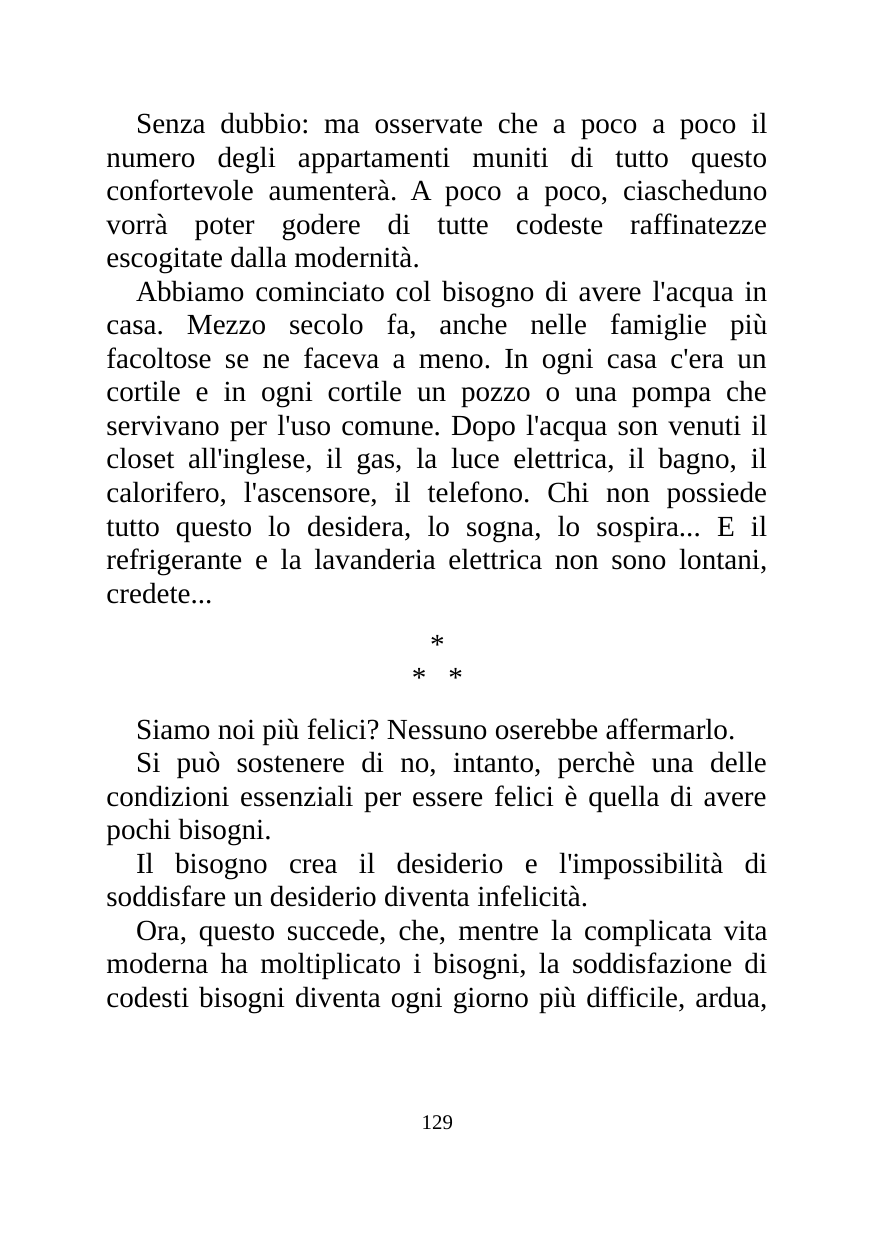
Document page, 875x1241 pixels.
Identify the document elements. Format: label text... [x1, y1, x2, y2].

text * * * [106, 627, 768, 694]
text Senza dubbio: ma osservate che a poco a poco il numero degli appartamenti muniti di tutto questo confortevole aumenterà. A poco a poco, ciascheduno vorrà poter godere di tutte codeste raffinatezze escogitate dalla modernità. [106, 106, 768, 274]
text Siamo noi più felici? Nessuno oserebbe affermarlo. [106, 712, 768, 745]
text Ora, questo succede, che, mentre la complicata vita moderna ha moltiplicato i bisogni, la soddisfazione di codesti bisogni diventa ogni giorno più difficile, ardua, [106, 913, 768, 1014]
text Abbiamo cominciato col bisogno di avere l'acqua in casa. Mezzo secolo fa, anche nelle famiglie più facoltose se ne faceva a meno. In ogni casa c'era un cortile e in ogni cortile un pozzo o una pompa che servivano per l'uso comune. Dopo l'acqua son venuti il closet all'inglese, il gas, la luce elettrica, il bagno, il calorifero, l'ascensore, il telefono. Chi non possiede tutto questo lo desidera, lo sogna, lo sospira... E il refrigerante e la lavanderia elettrica non sono lontani, credete... [106, 274, 768, 609]
text Il bisogno crea il desiderio e l'impossibilità di soddisfare un desiderio diventa infelicità. [106, 846, 768, 913]
text Si può sostenere di no, intanto, perchè una delle condizioni essenziali per essere felici è quella di avere pochi bisogni. [106, 745, 768, 846]
